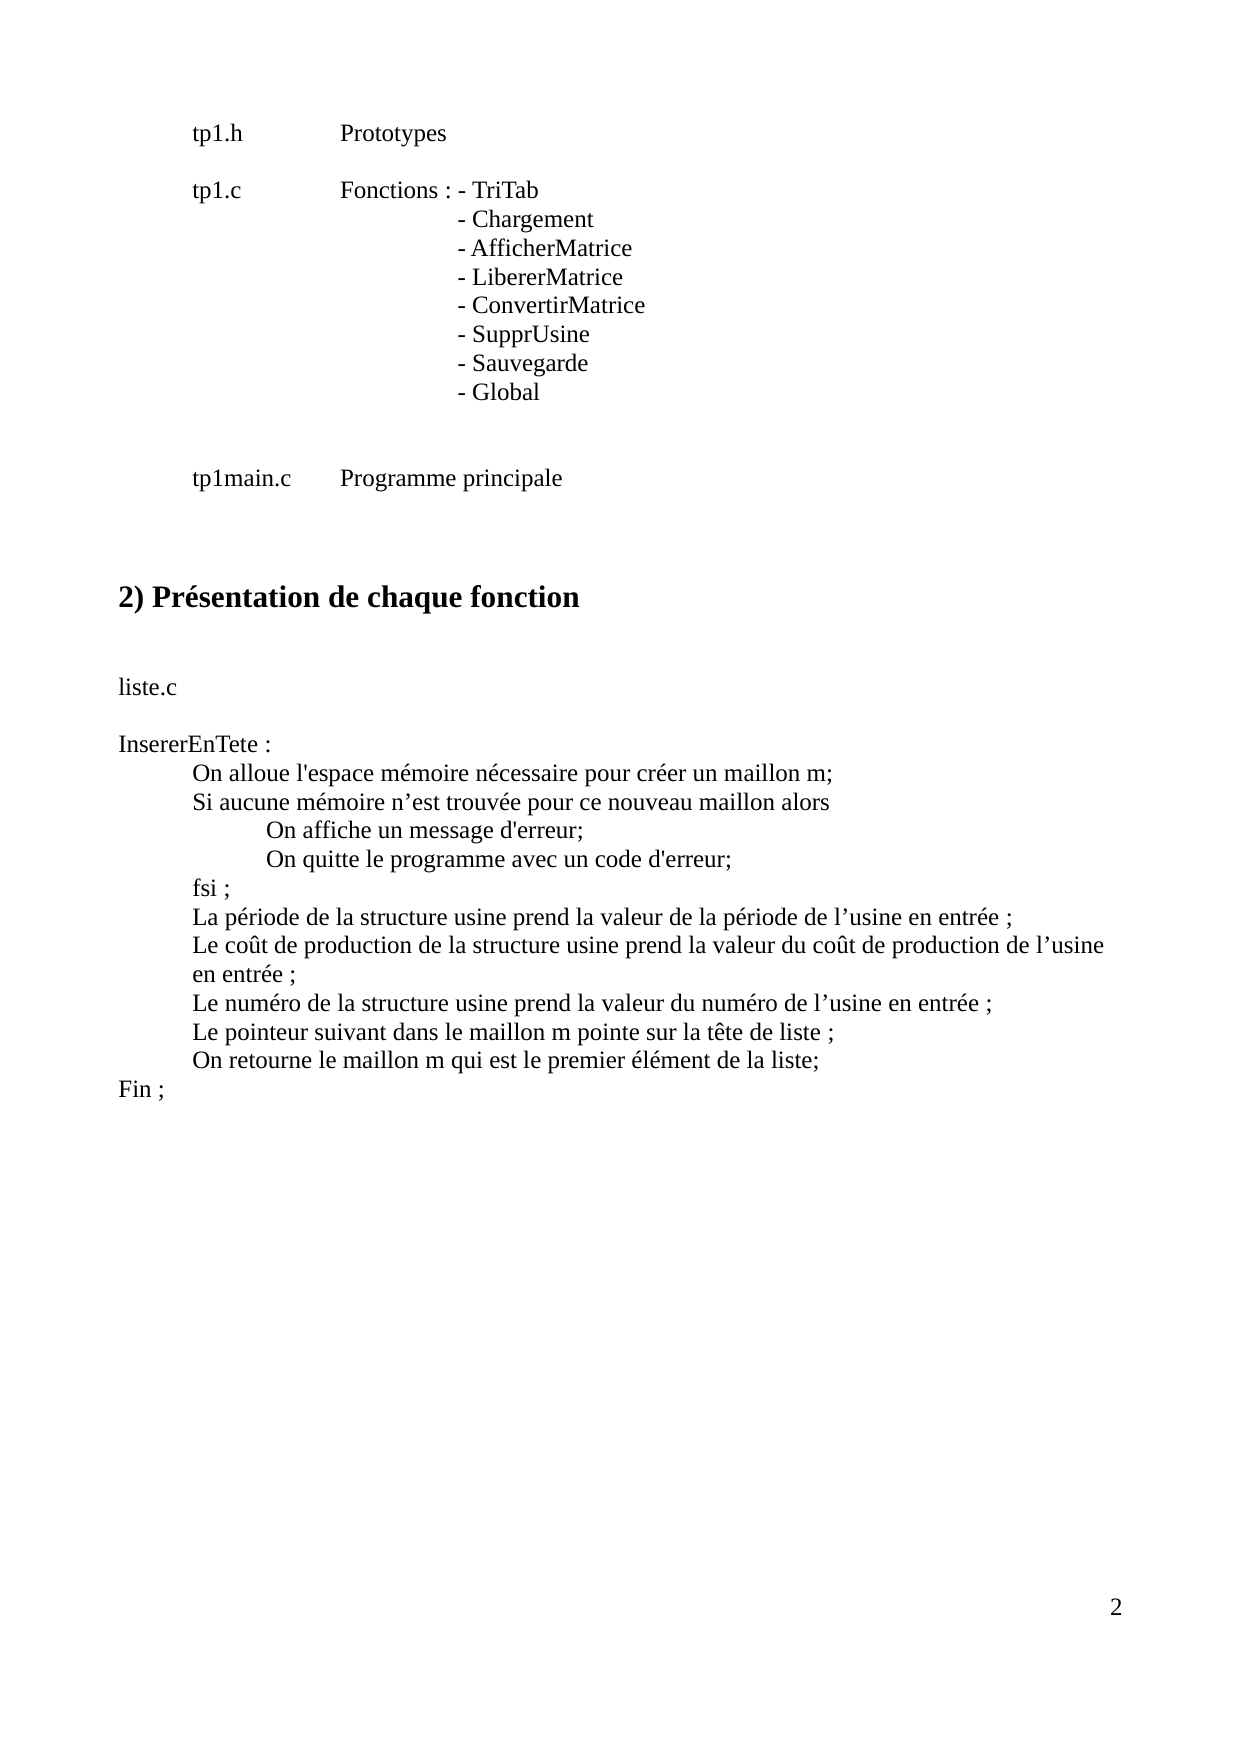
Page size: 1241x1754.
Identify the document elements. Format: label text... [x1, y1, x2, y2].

text Si aucune mémoire n’est trouvée pour ce nouveau maillon alors [118, 787, 1122, 815]
text tp1.c Fonctions : - TriTab [118, 176, 1122, 204]
text On retourne le maillon m qui est le premier élément de la liste; [118, 1045, 1122, 1074]
text Le pointeur suivant dans le maillon m pointe sur la tête de liste ; [118, 1017, 1122, 1045]
text Le numéro de la structure usine prend la valeur du numéro de l’usine en entrée ; [118, 988, 1122, 1017]
text On quitte le programme avec un code d'erreur; [118, 844, 1122, 873]
text - Global [118, 377, 1122, 406]
text Le coût de production de la structure usine prend la valeur du coût de production de l’usine en entrée ; [118, 930, 1122, 988]
text fsi ; [118, 873, 1122, 902]
text 2) Présentation de chaque fonction [118, 578, 1122, 614]
text La période de la structure usine prend la valeur de la période de l’usine en entrée ; [118, 902, 1122, 930]
text - Sauvegarde [118, 348, 1122, 377]
text tp1main.c Programme principale [118, 463, 1122, 492]
text - ConvertirMatrice [118, 291, 1122, 319]
text On affiche un message d'erreur; [118, 815, 1122, 844]
text - Chargement [118, 204, 1122, 233]
text InsererEnTete : [118, 729, 1122, 758]
text - SupprUsine [118, 319, 1122, 348]
text Fin ; [118, 1074, 1122, 1103]
text liste.c [118, 672, 1122, 700]
text - AfficherMatrice [118, 233, 1122, 262]
text On alloue l'espace mémoire nécessaire pour créer un maillon m; [118, 758, 1122, 787]
text 2 [118, 1592, 1122, 1620]
text tp1.h Prototypes [118, 118, 1122, 147]
text - LibererMatrice [118, 262, 1122, 291]
